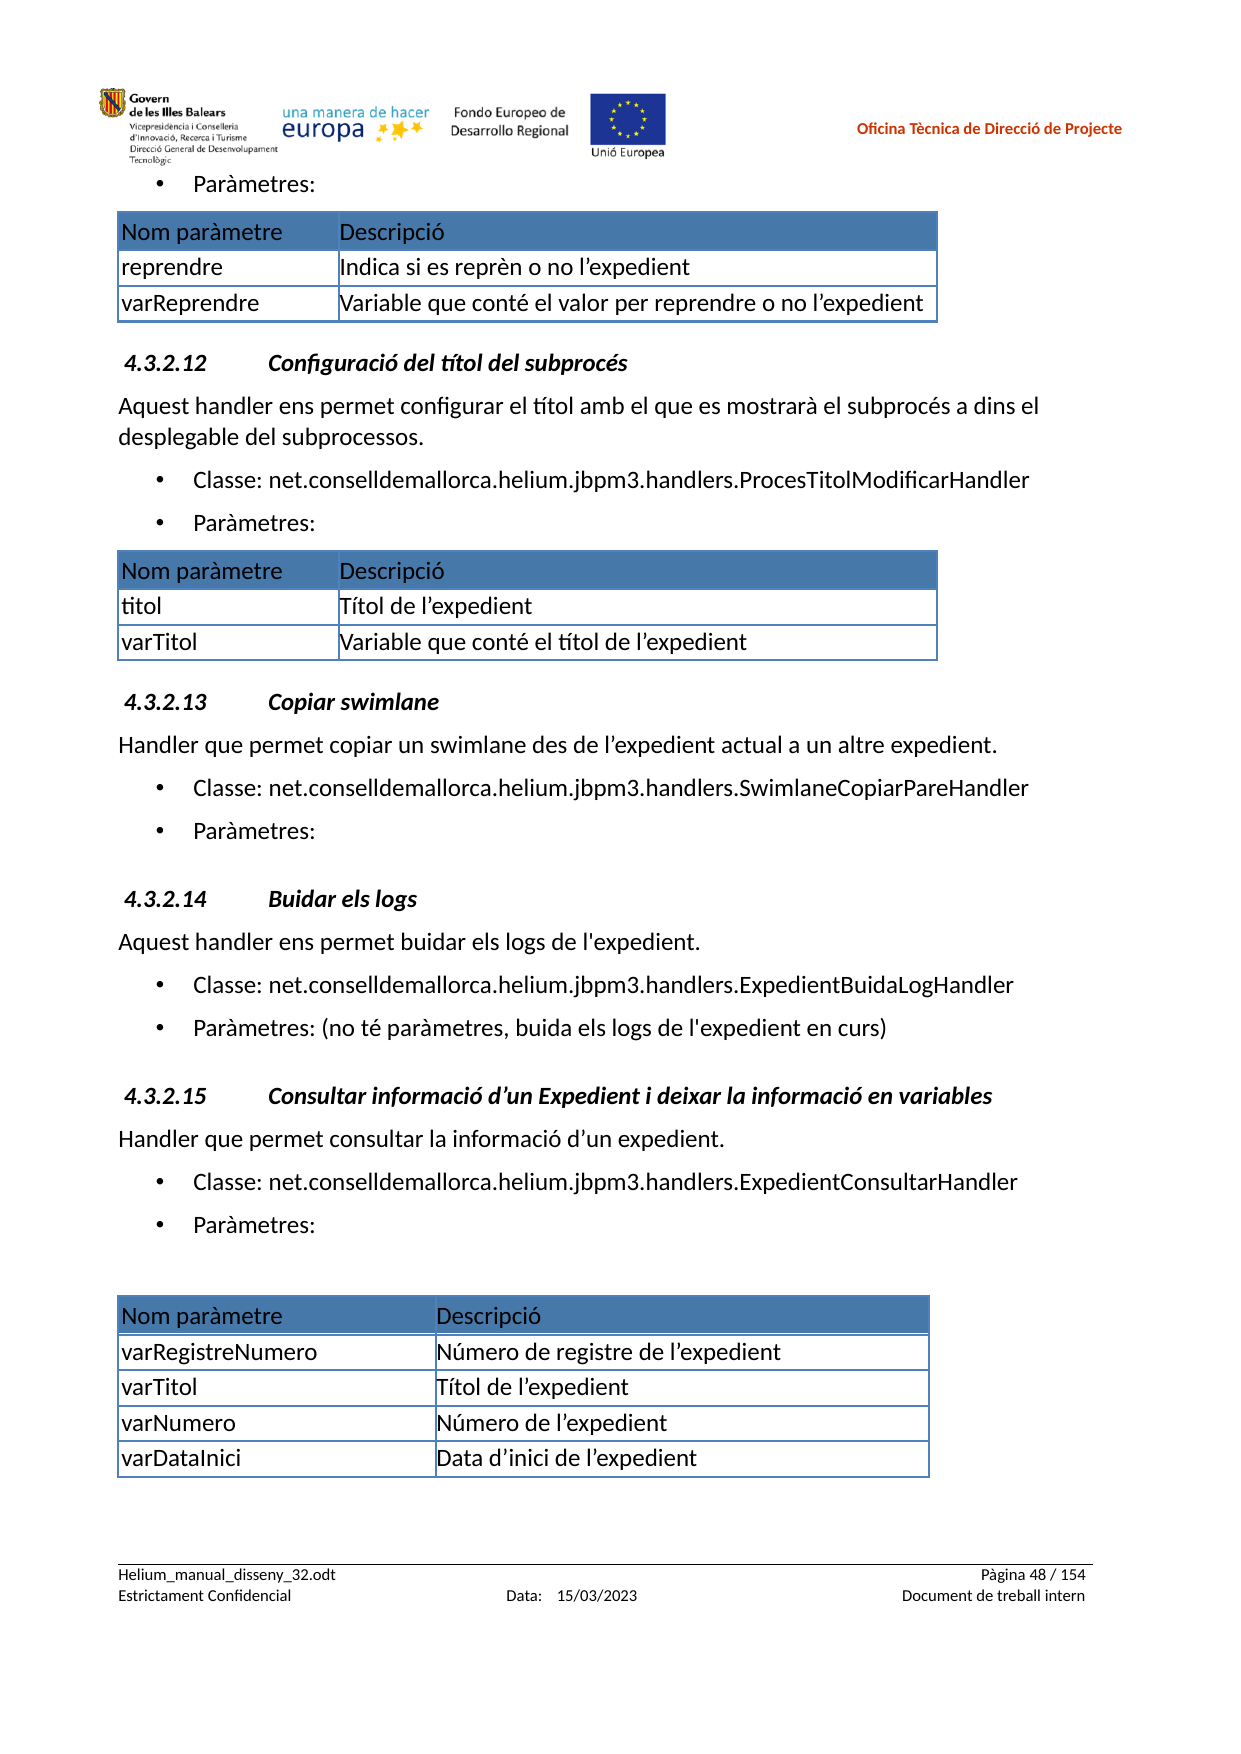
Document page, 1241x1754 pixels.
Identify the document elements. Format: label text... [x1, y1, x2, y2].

table_cell Número de registre de l’expedient [437, 1336, 928, 1369]
table_cell varTitol [119, 1371, 435, 1404]
list Classe: net.conselldemallorca.helium.jbpm3.handlers.ProcesTitolModificarHandler [156, 464, 1122, 494]
table_cell Variable que conté el títol de l’expedient [340, 626, 936, 659]
list Classe: net.conselldemallorca.helium.jbpm3.handlers.SwimlaneCopiarPareHandler [156, 772, 1122, 803]
picture [99, 87, 668, 166]
table_header Descripció [437, 1297, 928, 1333]
table_header Descripció [340, 552, 936, 588]
text Handler que permet consultar la informació d’un expedient. [118, 1123, 1122, 1153]
list Paràmetres: [156, 1209, 1122, 1239]
text Aquest handler ens permet configurar el títol amb el que es mostrarà el subprocés a dins el desplegable del subprocessos. [118, 390, 1122, 451]
list Classe: net.conselldemallorca.helium.jbpm3.handlers.ExpedientBuidaLogHandler [156, 969, 1122, 1000]
table_cell Número de l’expedient [437, 1407, 928, 1440]
table_header Nom paràmetre [119, 213, 338, 249]
subtitle Configuració del títol del subprocés [118, 347, 1122, 378]
text Aquest handler ens permet buidar els logs de l'expedient. [118, 926, 1122, 957]
table_header Nom paràmetre [119, 1297, 435, 1333]
list Paràmetres: [156, 507, 1122, 537]
table_header Nom paràmetre [119, 552, 338, 588]
table_cell Variable que conté el valor per reprendre o no l’expedient [340, 287, 936, 320]
table_cell Data d’inici de l’expedient [437, 1442, 928, 1476]
table_cell Títol de l’expedient [340, 590, 936, 624]
table_cell varTitol [119, 626, 338, 659]
subtitle Consultar informació d’un Expedient i deixar la informació en variables [118, 1080, 1122, 1111]
list Classe: net.conselldemallorca.helium.jbpm3.handlers.ExpedientConsultarHandler [156, 1166, 1122, 1197]
table_cell reprendre [119, 251, 338, 285]
text Handler que permet copiar un swimlane des de l’expedient actual a un altre expedient. [118, 729, 1122, 760]
table_header Descripció [340, 213, 936, 249]
subtitle Copiar swimlane [118, 686, 1122, 717]
subtitle Buidar els logs [118, 883, 1122, 914]
table_cell varNumero [119, 1407, 435, 1440]
list Paràmetres: (no té paràmetres, buida els logs de l'expedient en curs) [156, 1012, 1122, 1043]
list Paràmetres: [156, 168, 1122, 198]
table_cell varReprendre [119, 287, 338, 320]
table_cell varRegistreNumero [119, 1336, 435, 1369]
table_cell varDataInici [119, 1442, 435, 1476]
table_cell Títol de l’expedient [437, 1371, 928, 1404]
table_cell titol [119, 590, 338, 624]
table_cell Indica si es reprèn o no l’expedient [340, 251, 936, 285]
list Paràmetres: [156, 815, 1122, 846]
